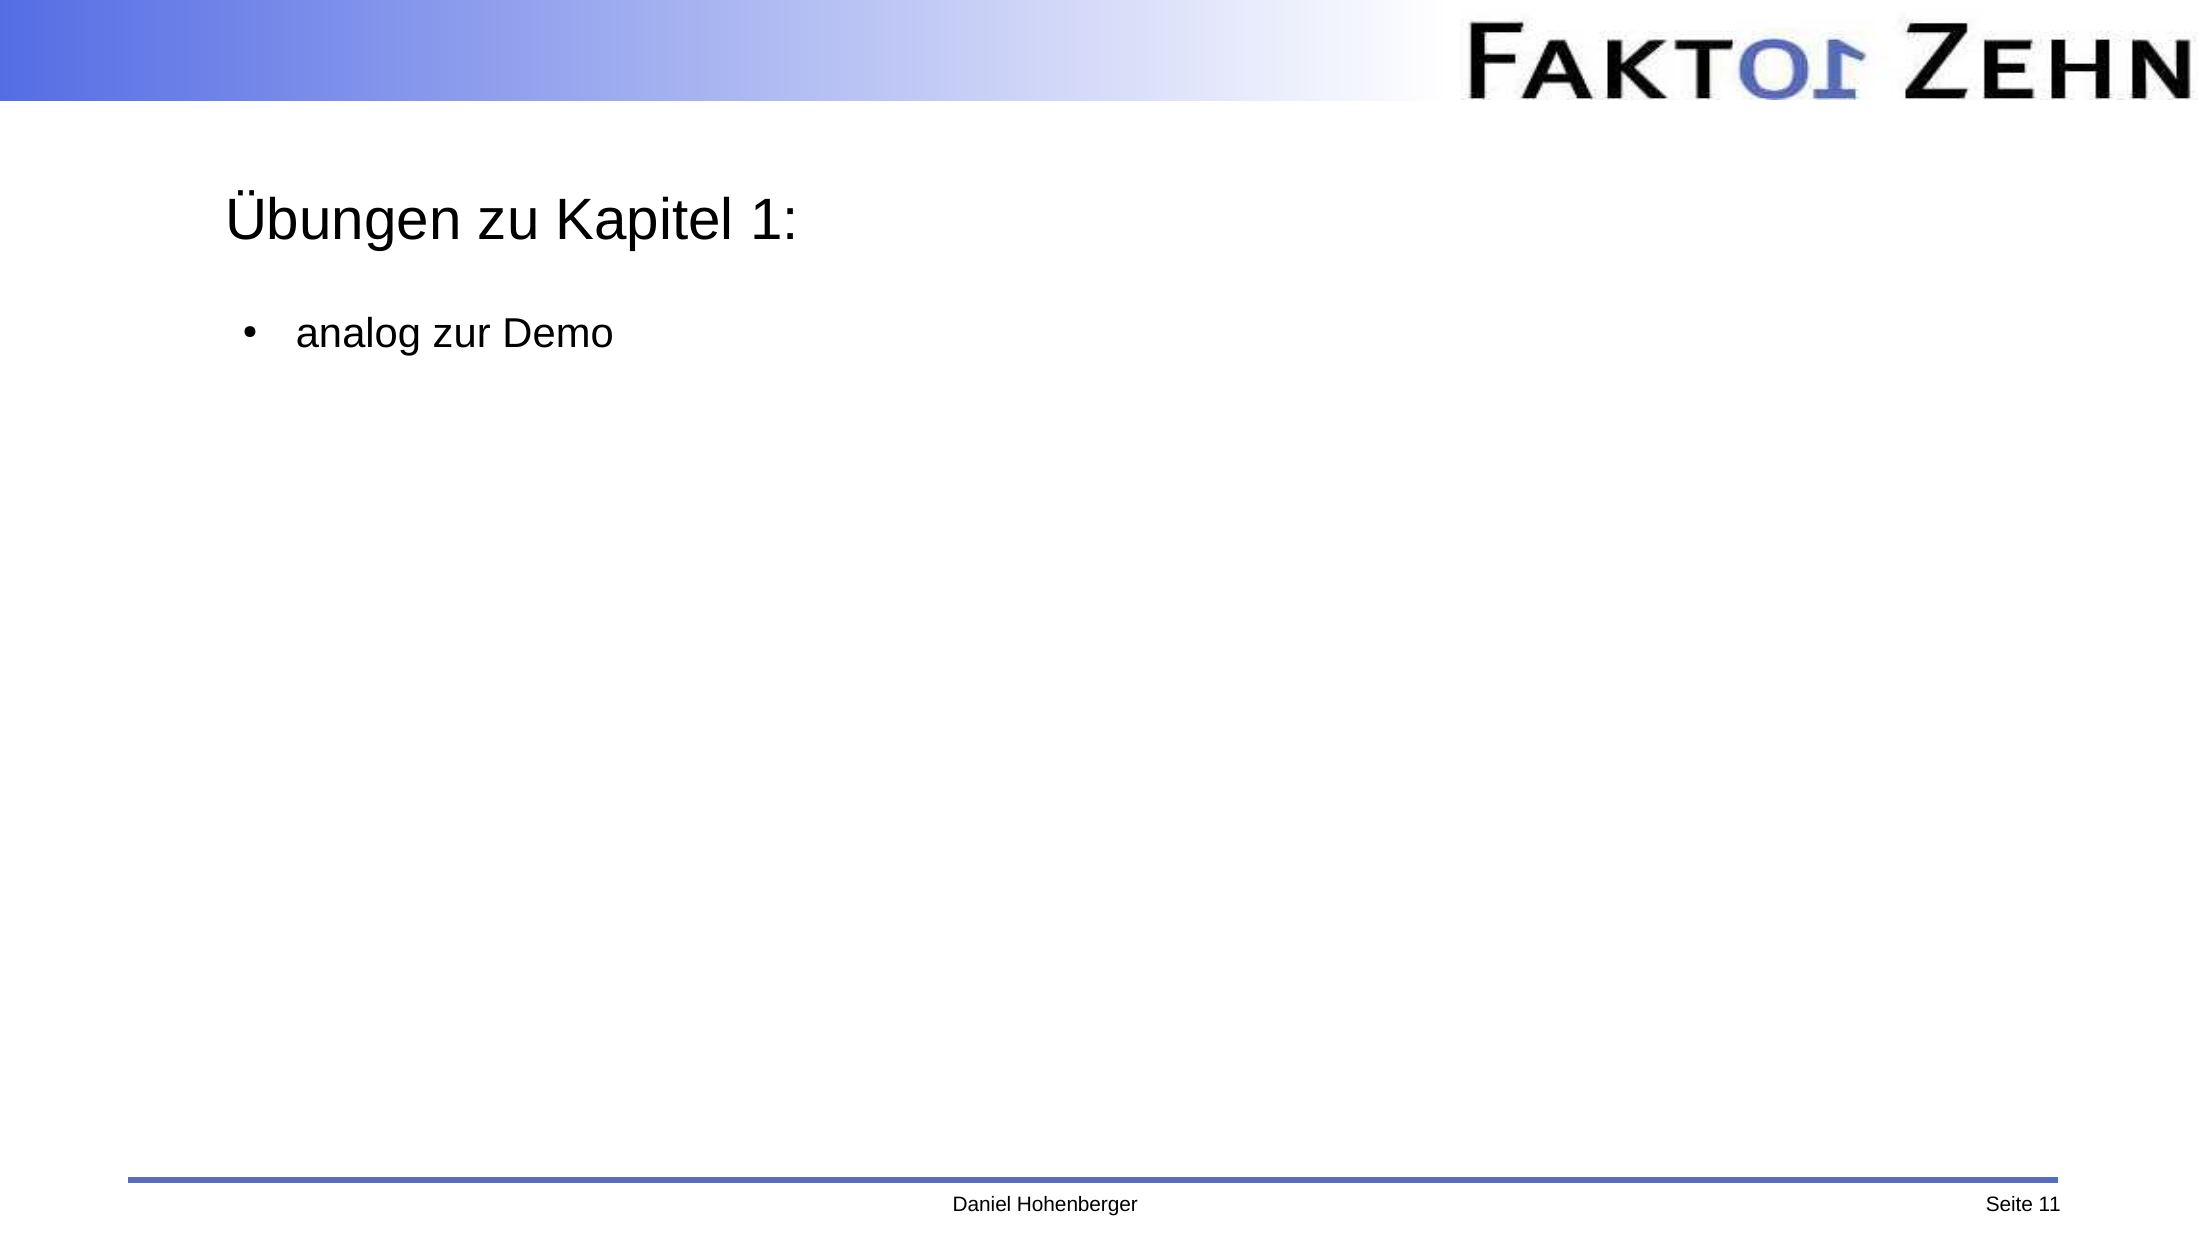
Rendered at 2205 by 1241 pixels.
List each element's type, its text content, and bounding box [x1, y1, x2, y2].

picture [1460, 7, 2202, 100]
title Übungen zu Kapitel 1: [225, 142, 1981, 296]
list analog zur Demo [225, 310, 1981, 1078]
